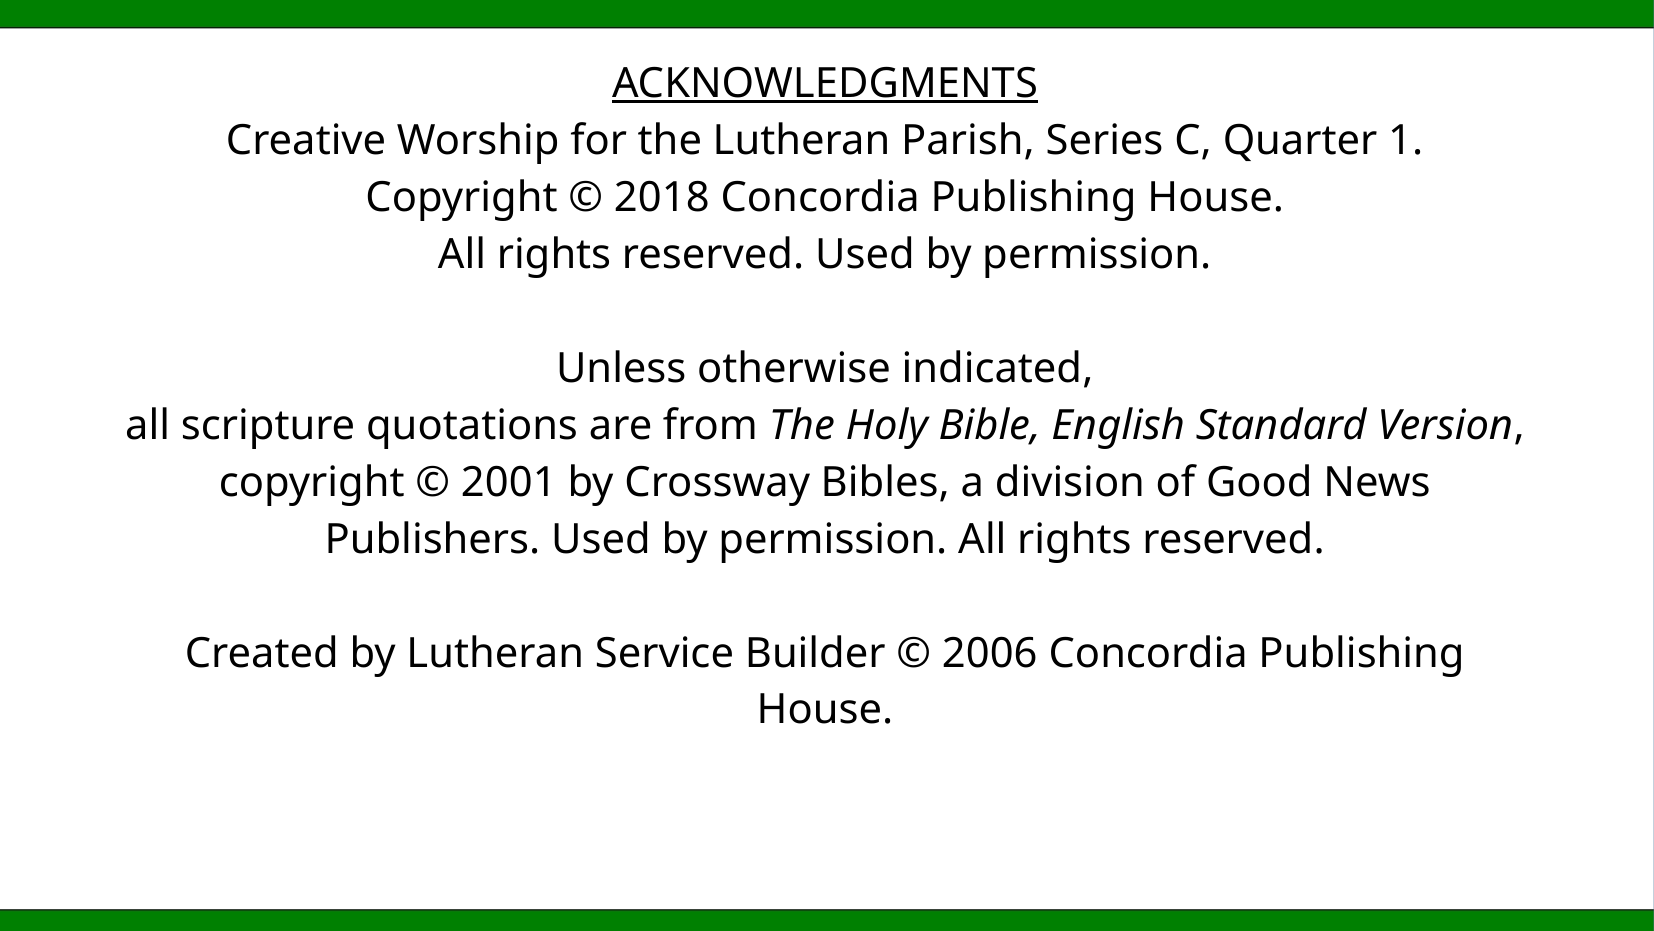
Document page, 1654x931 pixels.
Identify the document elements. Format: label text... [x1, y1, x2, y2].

picture [0, 0, 1654, 931]
text_box ACKNOWLEDGMENTS Creative Worship for the Lutheran Parish, Series C, Quarter 1. Copyright © 2018 Concordia Publishing House. All rights reserved. Used by permission. Unless otherwise indicated, all scripture quotations are from The Holy Bible, English Standard Version, copyright © 2001 by Crossway Bibles, a division of Good News Publishers. Used by permission. All rights reserved. Created by Lutheran Service Builder © 2006 Concordia Publishing House. [105, 45, 1546, 671]
